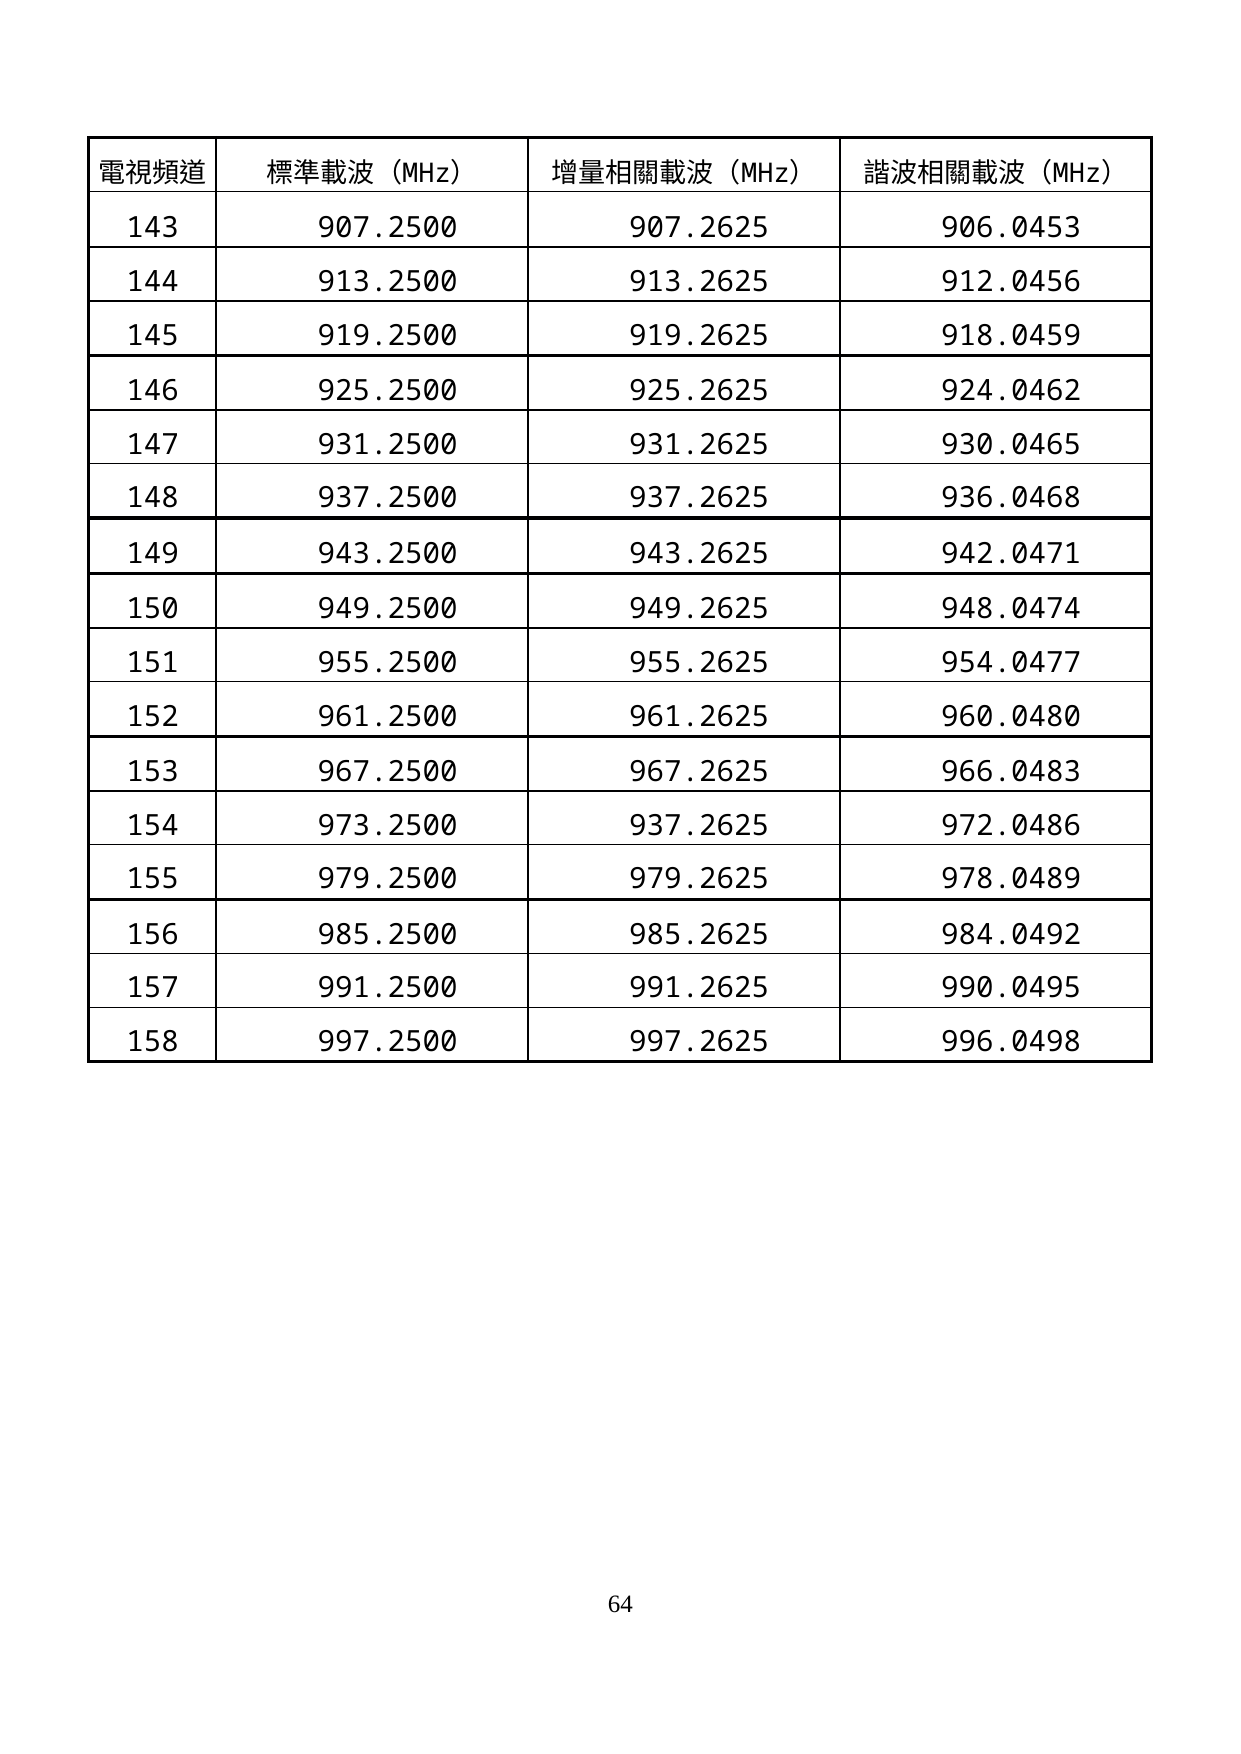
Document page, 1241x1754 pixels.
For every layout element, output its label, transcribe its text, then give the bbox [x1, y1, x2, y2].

table_cell 949.2500 [217, 575, 527, 627]
table_cell 148 [90, 464, 215, 516]
table_cell 146 [90, 357, 215, 409]
table_cell 150 [90, 575, 215, 627]
table_cell 930.0465 [841, 411, 1150, 463]
table_cell 960.0480 [841, 682, 1150, 734]
table_cell 155 [90, 845, 215, 897]
table_cell 913.2625 [529, 248, 839, 300]
table_cell 997.2500 [217, 1008, 527, 1060]
table_cell 158 [90, 1008, 215, 1060]
table_cell 955.2625 [529, 629, 839, 681]
table_cell 925.2625 [529, 357, 839, 409]
table_cell 154 [90, 792, 215, 844]
table_cell 967.2500 [217, 738, 527, 790]
table_cell 913.2500 [217, 248, 527, 300]
table_cell 906.0453 [841, 192, 1150, 246]
table_cell 912.0456 [841, 248, 1150, 300]
table_header 標準載波（MHz） [217, 139, 527, 191]
table_cell 144 [90, 248, 215, 300]
table_cell 955.2500 [217, 629, 527, 681]
table_cell 979.2500 [217, 845, 527, 897]
table_cell 978.0489 [841, 845, 1150, 897]
table_cell 149 [90, 520, 215, 572]
table_cell 954.0477 [841, 629, 1150, 681]
table_cell 985.2625 [529, 901, 839, 953]
table_cell 147 [90, 411, 215, 463]
table_cell 907.2500 [217, 192, 527, 246]
table_cell 949.2625 [529, 575, 839, 627]
table_cell 972.0486 [841, 792, 1150, 844]
table_cell 990.0495 [841, 954, 1150, 1006]
table_cell 991.2500 [217, 954, 527, 1006]
table_cell 961.2500 [217, 682, 527, 734]
table_cell 156 [90, 901, 215, 953]
table_cell 145 [90, 302, 215, 354]
table_cell 984.0492 [841, 901, 1150, 953]
table_cell 157 [90, 954, 215, 1006]
table_cell 937.2500 [217, 464, 527, 516]
table_cell 153 [90, 738, 215, 790]
table_cell 919.2500 [217, 302, 527, 354]
table_cell 973.2500 [217, 792, 527, 844]
table_cell 991.2625 [529, 954, 839, 1006]
table_cell 924.0462 [841, 357, 1150, 409]
table_cell 997.2625 [529, 1008, 839, 1060]
table_cell 907.2625 [529, 192, 839, 246]
table_cell 943.2500 [217, 520, 527, 572]
table_cell 966.0483 [841, 738, 1150, 790]
table_cell 931.2500 [217, 411, 527, 463]
table_cell 948.0474 [841, 575, 1150, 627]
table_cell 143 [90, 192, 215, 246]
table_cell 943.2625 [529, 520, 839, 572]
table_cell 961.2625 [529, 682, 839, 734]
table_cell 979.2625 [529, 845, 839, 897]
table_cell 151 [90, 629, 215, 681]
table_cell 936.0468 [841, 464, 1150, 516]
table_cell 985.2500 [217, 901, 527, 953]
table_cell 918.0459 [841, 302, 1150, 354]
table_header 增量相關載波（MHz） [529, 139, 839, 191]
table_cell 152 [90, 682, 215, 734]
table_cell 996.0498 [841, 1008, 1150, 1060]
table_cell 937.2625 [529, 464, 839, 516]
table_cell 925.2500 [217, 357, 527, 409]
table_cell 942.0471 [841, 520, 1150, 572]
table_cell 937.2625 [529, 792, 839, 844]
table_header 諧波相關載波（MHz） [841, 139, 1150, 191]
table_cell 931.2625 [529, 411, 839, 463]
table_header 電視頻道 [90, 139, 215, 191]
table_cell 967.2625 [529, 738, 839, 790]
table_cell 919.2625 [529, 302, 839, 354]
